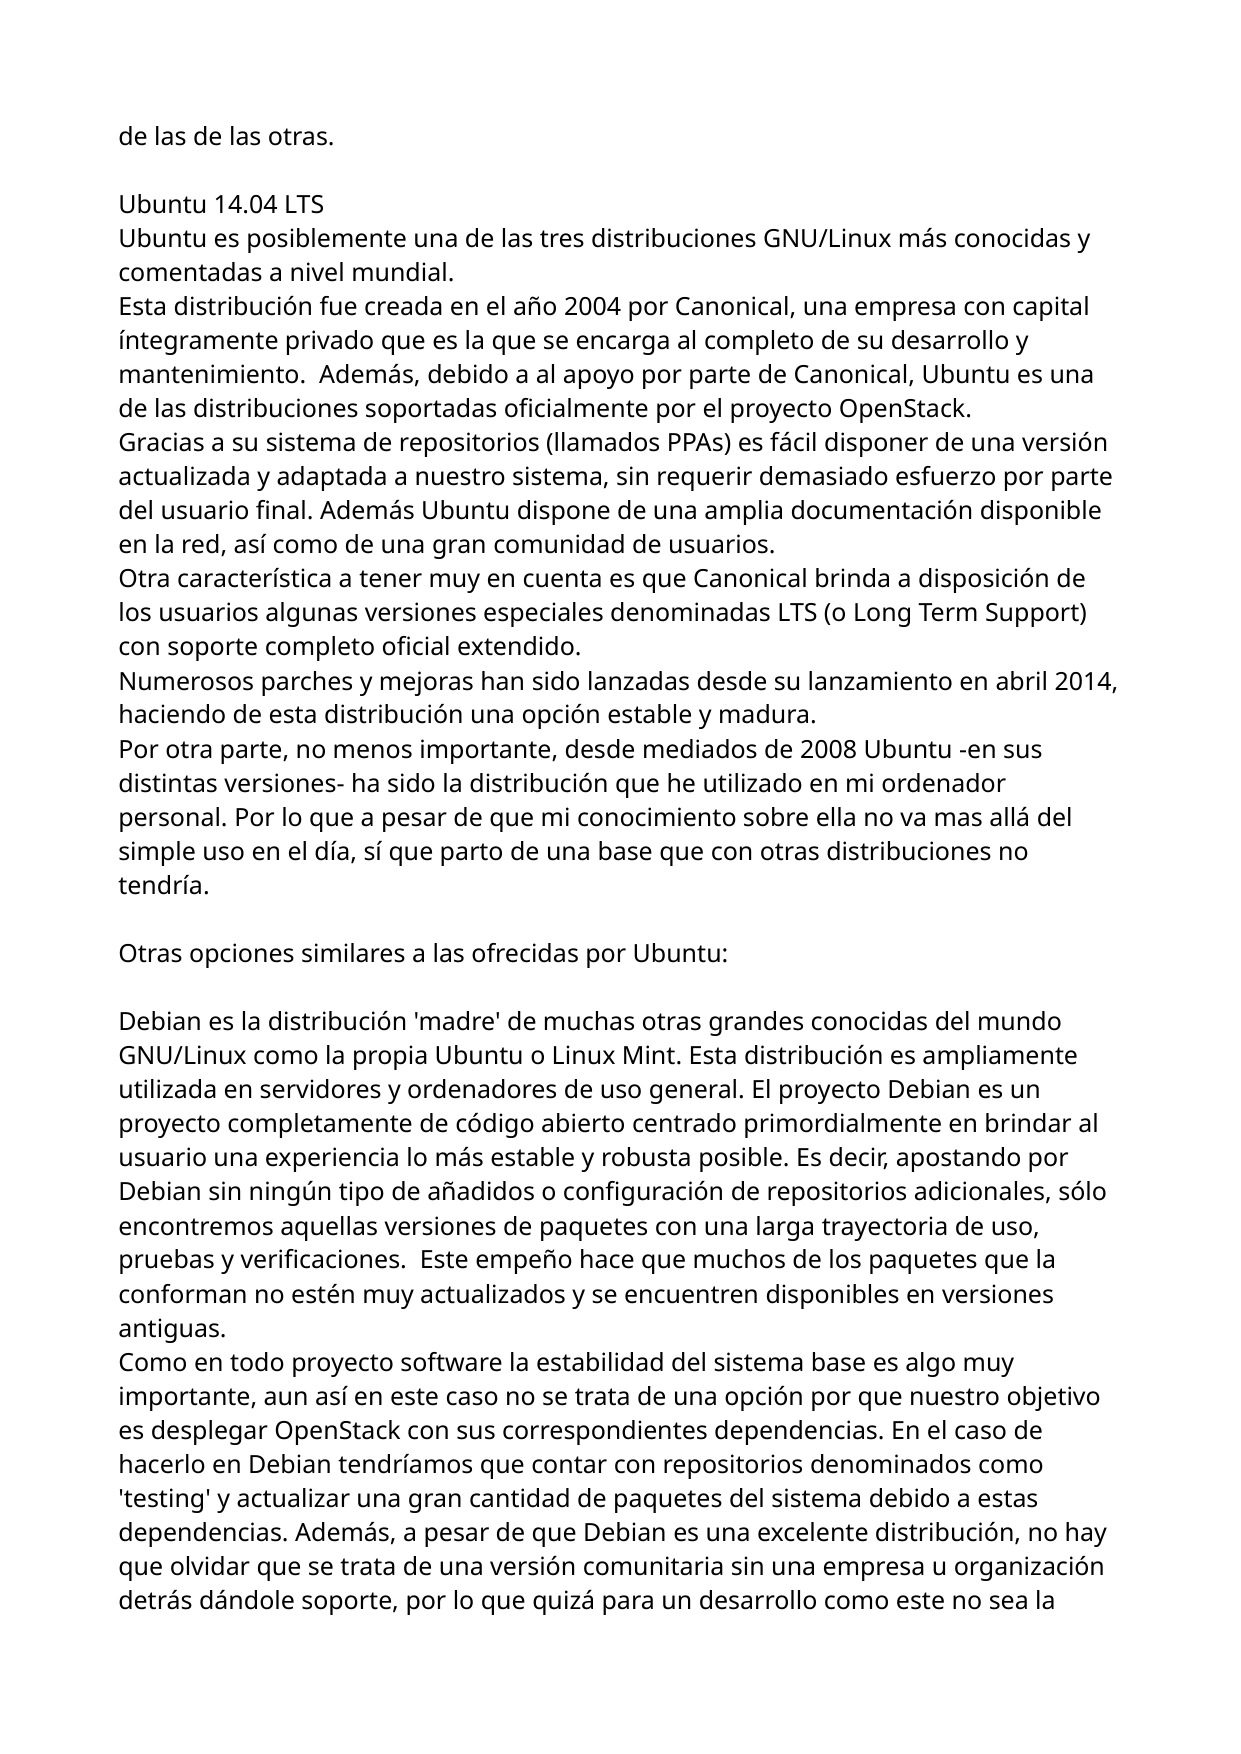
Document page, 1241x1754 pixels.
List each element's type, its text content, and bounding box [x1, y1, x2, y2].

text Numerosos parches y mejoras han sido lanzadas desde su lanzamiento en abril 2014, haciendo de esta distribución una opción estable y madura. [118, 663, 1122, 731]
text Otra característica a tener muy en cuenta es que Canonical brinda a disposición de los usuarios algunas versiones especiales denominadas LTS (o Long Term Support) con soporte completo oficial extendido. [118, 561, 1122, 663]
text Gracias a su sistema de repositorios (llamados PPAs) es fácil disponer de una versión actualizada y adaptada a nuestro sistema, sin requerir demasiado esfuerzo por parte del usuario final. Además Ubuntu dispone de una amplia documentación disponible en la red, así como de una gran comunidad de usuarios. [118, 425, 1122, 561]
text Como en todo proyecto software la estabilidad del sistema base es algo muy importante, aun así en este caso no se trata de una opción por que nuestro objetivo es desplegar OpenStack con sus correspondientes dependencias. En el caso de hacerlo en Debian tendríamos que contar con repositorios denominados como 'testing' y actualizar una gran cantidad de paquetes del sistema debido a estas dependencias. Además, a pesar de que Debian es una excelente distribución, no hay que olvidar que se trata de una versión comunitaria sin una empresa u organización detrás dándole soporte, por lo que quizá para un desarrollo como este no sea la [118, 1344, 1122, 1617]
text Ubuntu 14.04 LTS [118, 186, 1122, 220]
text Debian es la distribución 'madre' de muchas otras grandes conocidas del mundo GNU/Linux como la propia Ubuntu o Linux Mint. Esta distribución es ampliamente utilizada en servidores y ordenadores de uso general. El proyecto Debian es un proyecto completamente de código abierto centrado primordialmente en brindar al usuario una experiencia lo más estable y robusta posible. Es decir, apostando por Debian sin ningún tipo de añadidos o configuración de repositorios adicionales, sólo encontremos aquellas versiones de paquetes con una larga trayectoria de uso, pruebas y verificaciones. Este empeño hace que muchos de los paquetes que la conforman no estén muy actualizados y se encuentren disponibles en versiones antiguas. [118, 1004, 1122, 1344]
text de las de las otras. [118, 118, 1122, 152]
text Esta distribución fue creada en el año 2004 por Canonical, una empresa con capital íntegramente privado que es la que se encarga al completo de su desarrollo y mantenimiento. Además, debido a al apoyo por parte de Canonical, Ubuntu es una de las distribuciones soportadas oficialmente por el proyecto OpenStack. [118, 288, 1122, 425]
text Ubuntu es posiblemente una de las tres distribuciones GNU/Linux más conocidas y comentadas a nivel mundial. [118, 220, 1122, 288]
text Otras opciones similares a las ofrecidas por Ubuntu: [118, 936, 1122, 970]
text Por otra parte, no menos importante, desde mediados de 2008 Ubuntu -en sus distintas versiones- ha sido la distribución que he utilizado en mi ordenador personal. Por lo que a pesar de que mi conocimiento sobre ella no va mas allá del simple uso en el día, sí que parto de una base que con otras distribuciones no tendría. [118, 731, 1122, 902]
